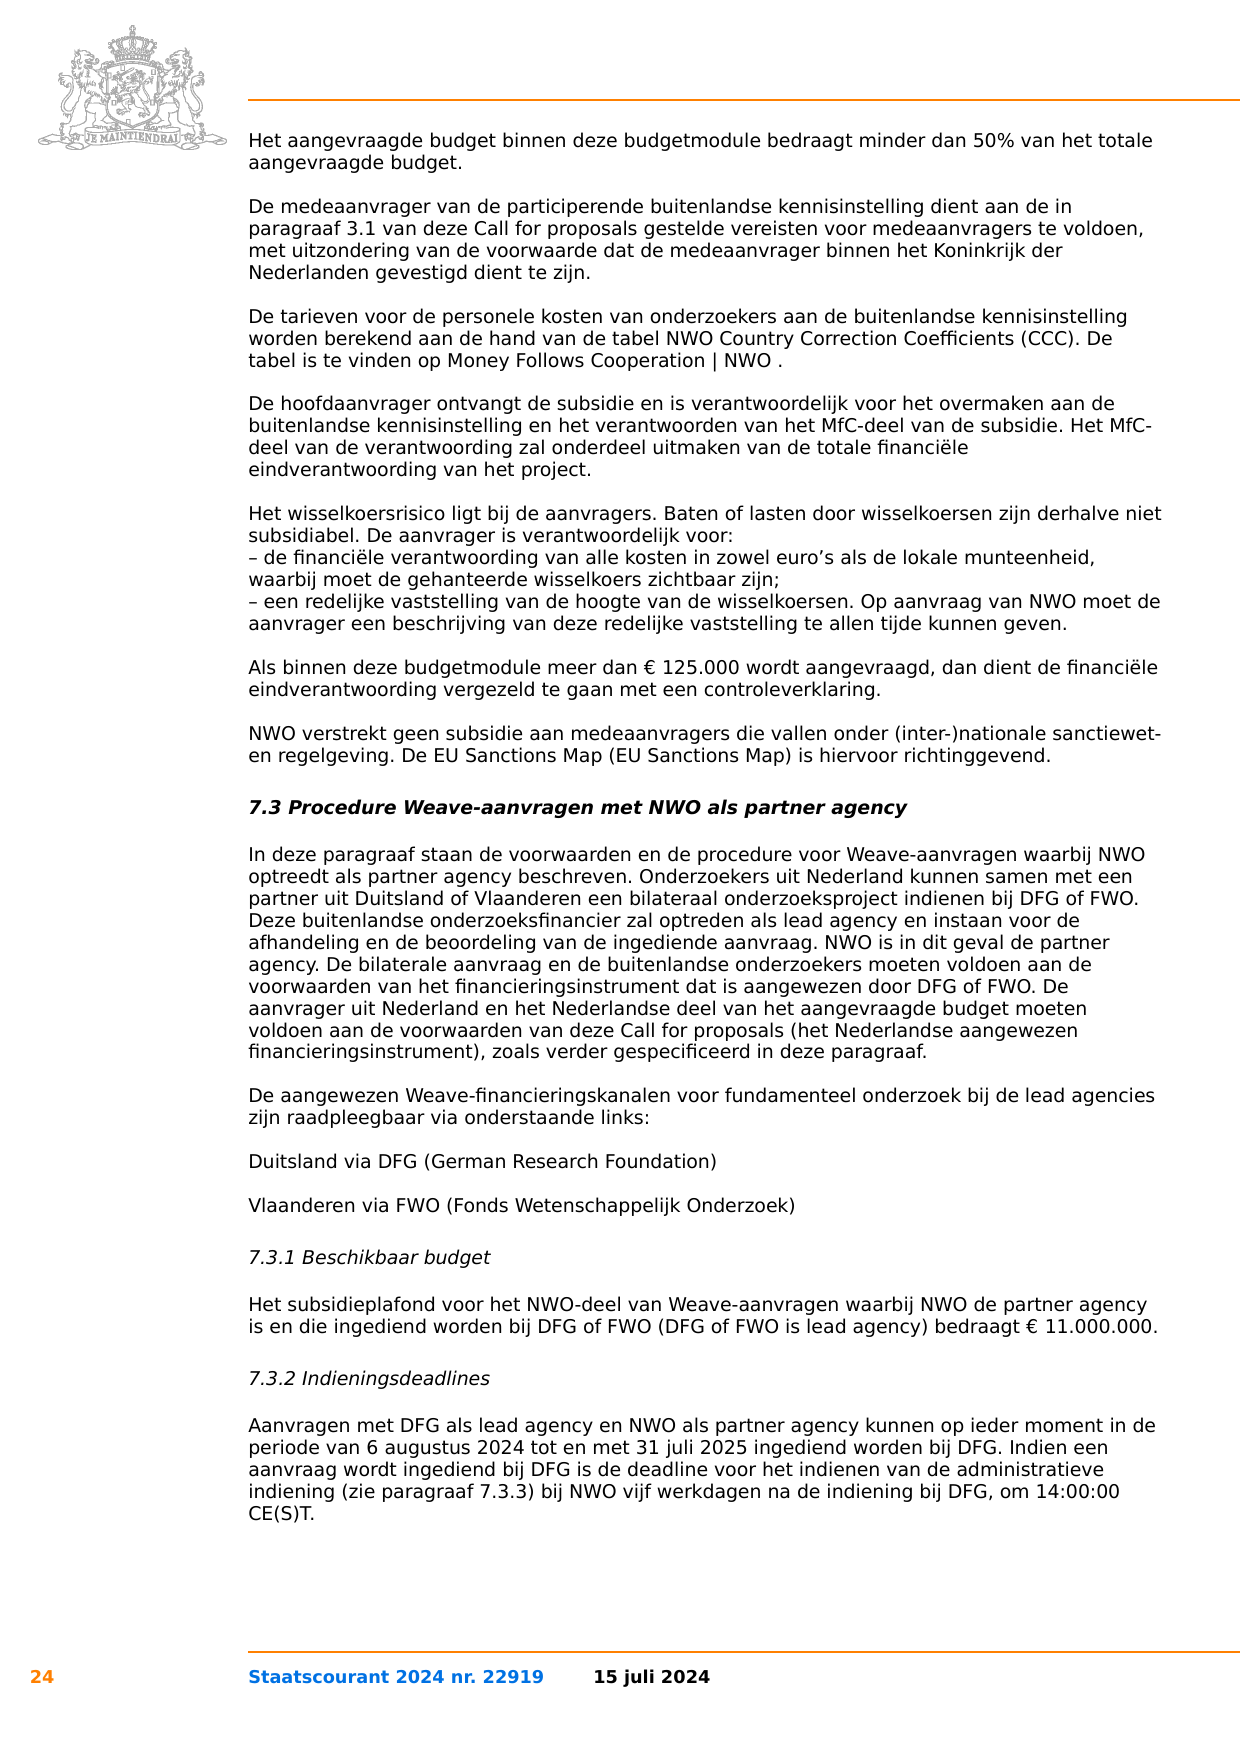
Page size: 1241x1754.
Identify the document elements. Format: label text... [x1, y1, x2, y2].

text – een redelijke vaststelling van de hoogte van de wisselkoersen. Op aanvraag van NWO moet de aanvrager een beschrijving van deze redelijke vaststelling te allen tijde kunnen geven. [248, 591, 1163, 635]
text In deze paragraaf staan de voorwaarden en de procedure voor Weave-aanvragen waarbij NWO optreedt als partner agency beschreven. Onderzoekers uit Nederland kunnen samen met een partner uit Duitsland of Vlaanderen een bilateraal onderzoeksproject indienen bij DFG of FWO. Deze buitenlandse onderzoeksfinancier zal optreden als lead agency en instaan voor de afhandeling en de beoordeling van de ingediende aanvraag. NWO is in dit geval de partner agency. De bilaterale aanvraag en de buitenlandse onderzoekers moeten voldoen aan de voorwaarden van het financieringsinstrument dat is aangewezen door DFG of FWO. De aanvrager uit Nederland en het Nederlandse deel van het aangevraagde budget moeten voldoen aan de voorwaarden van deze Call for proposals (het Nederlandse aangewezen financieringsinstrument), zoals verder gespecificeerd in deze paragraaf. [248, 844, 1163, 1063]
subtitle 7.3 Procedure Weave-aanvragen met NWO als partner agency [248, 797, 1163, 819]
text – de financiële verantwoording van alle kosten in zowel euro’s als de lokale munteenheid, waarbij moet de gehanteerde wisselkoers zichtbaar zijn; [248, 547, 1163, 591]
subtitle 7.3.1 Beschikbaar budget [248, 1247, 1163, 1269]
text Duitsland via DFG (German Research Foundation) [248, 1151, 1163, 1173]
text Vlaanderen via FWO (Fonds Wetenschappelijk Onderzoek) [248, 1195, 1163, 1217]
text NWO verstrekt geen subsidie aan medeaanvragers die vallen onder (inter-)nationale sanctiewet- en regelgeving. De EU Sanctions Map (EU Sanctions Map) is hiervoor richtinggevend. [248, 723, 1163, 767]
text De aangewezen Weave-financieringskanalen voor fundamenteel onderzoek bij de lead agencies zijn raadpleegbaar via onderstaande links: [248, 1085, 1163, 1129]
text Het wisselkoersrisico ligt bij de aanvragers. Baten of lasten door wisselkoersen zijn derhalve niet subsidiabel. De aanvrager is verantwoordelijk voor: [248, 503, 1163, 547]
text De medeaanvrager van de participerende buitenlandse kennisinstelling dient aan de in paragraaf 3.1 van deze Call for proposals gestelde vereisten voor medeaanvragers te voldoen, met uitzondering van de voorwaarde dat de medeaanvrager binnen het Koninkrijk der Nederlanden gevestigd dient te zijn. [248, 196, 1163, 284]
text De tarieven voor de personele kosten van onderzoekers aan de buitenlandse kennisinstelling worden berekend aan de hand van de tabel NWO Country Correction Coefficients (CCC). De tabel is te vinden op Money Follows Cooperation | NWO . [248, 306, 1163, 371]
text Als binnen deze budgetmodule meer dan € 125.000 wordt aangevraagd, dan dient de financiële eindverantwoording vergezeld te gaan met een controleverklaring. [248, 657, 1163, 701]
picture [38, 25, 227, 150]
text Het subsidieplafond voor het NWO-deel van Weave-aanvragen waarbij NWO de partner agency is en die ingediend worden bij DFG of FWO (DFG of FWO is lead agency) bedraagt € 11.000.000. [248, 1294, 1163, 1338]
text Het aangevraagde budget binnen deze budgetmodule bedraagt minder dan 50% van het totale aangevraagde budget. [248, 130, 1163, 174]
subtitle 7.3.2 Indieningsdeadlines [248, 1368, 1163, 1390]
text De hoofdaanvrager ontvangt de subsidie en is verantwoordelijk voor het overmaken aan de buitenlandse kennisinstelling en het verantwoorden van het MfC-deel van de subsidie. Het MfC-deel van de verantwoording zal onderdeel uitmaken van de totale financiële eindverantwoording van het project. [248, 393, 1163, 481]
text Aanvragen met DFG als lead agency en NWO als partner agency kunnen op ieder moment in de periode van 6 augustus 2024 tot en met 31 juli 2025 ingediend worden bij DFG. Indien een aanvraag wordt ingediend bij DFG is de deadline voor het indienen van de administratieve indiening (zie paragraaf 7.3.3) bij NWO vijf werkdagen na de indiening bij DFG, om 14:00:00 CE(S)T. [248, 1415, 1163, 1525]
